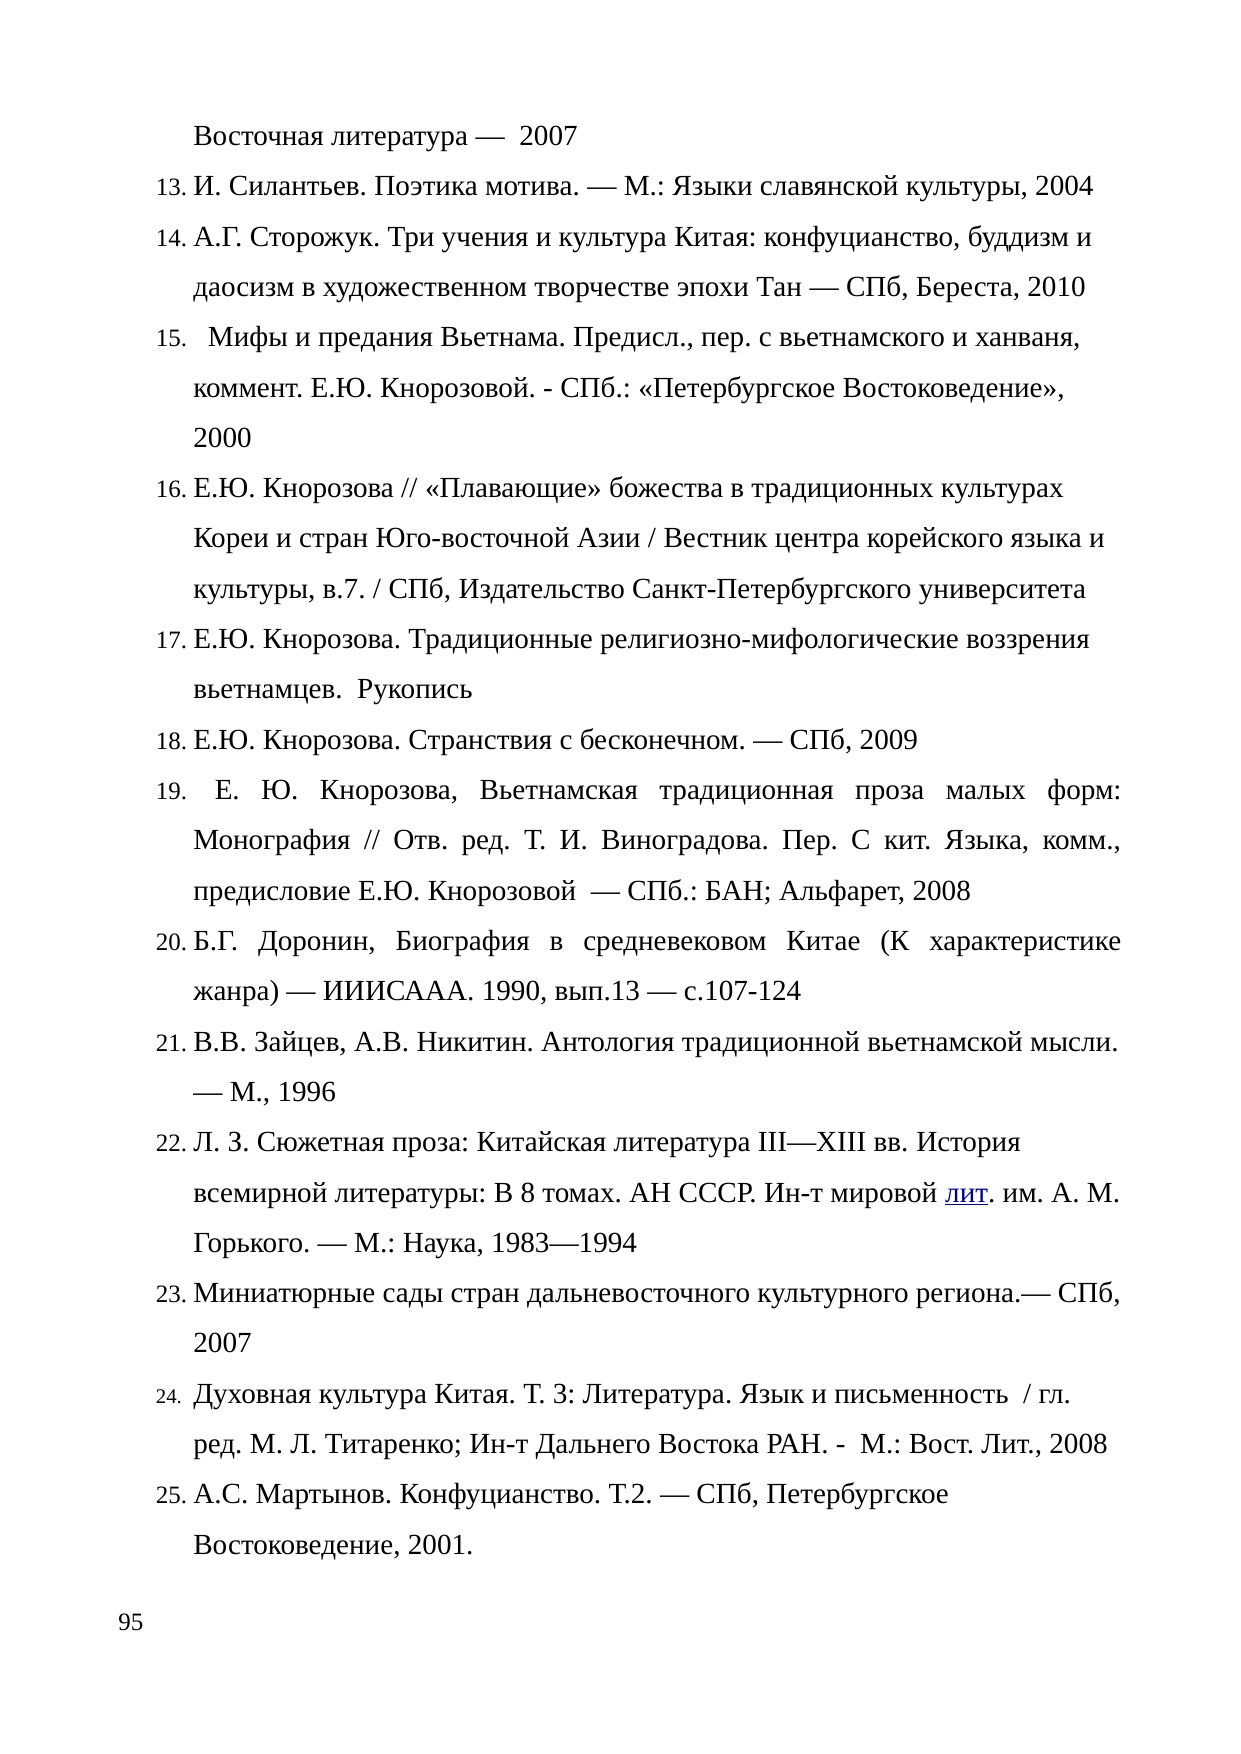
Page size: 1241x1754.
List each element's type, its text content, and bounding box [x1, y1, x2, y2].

list А.С. Мартынов. Конфуцианство. Т.2. — СПб, Петербургское Востоковедение, 2001. [156, 1477, 1122, 1560]
list Е.Ю. Кнорозова. Традиционные религиозно-мифологические воззрения вьетнамцев. Рукопись [156, 621, 1122, 705]
list И. Силантьев. Поэтика мотива. — М.: Языки славянской культуры, 2004 [156, 168, 1122, 202]
list Е. Ю. Кнорозова, Вьетнамская традиционная проза малых форм: Монография // Отв. ред. Т. И. Виноградова. Пер. С кит. Языка, комм., предисловие Е.Ю. Кнорозовой — СПб.: БАН; Альфарет, 2008 [156, 772, 1122, 906]
list Мифы и предания Вьетнама. Предисл., пер. с вьетнамского и ханваня, коммент. Е.Ю. Кнорозовой. - СПб.: «Петербургское Востоковедение», 2000 [156, 319, 1122, 453]
list Миниатюрные сады стран дальневосточного культурного региона.— СПб, 2007 [156, 1275, 1122, 1359]
list Духовная культура Китая. Т. 3: Литература. Язык и письменность / гл. ред. M. Л. Титаренко; Ин-т Дальнего Востока РАН. - М.: Вост. Лит., 2008 [156, 1376, 1122, 1460]
list А.Г. Сторожук. Три учения и культура Китая: конфуцианство, буддизм и даосизм в художественном творчестве эпохи Тан — СПб, Береста, 2010 [156, 219, 1122, 303]
list Восточная литература — 2007 [156, 118, 1122, 152]
list Л. З. Сюжетная проза: Китайская литература III—XIII вв. История всемирной литературы: В 8 томах. АН СССР. Ин-т мировой лит. им. А. М. Горького. — М.: Наука, 1983—1994 [156, 1124, 1122, 1258]
list В.В. Зайцев, А.В. Никитин. Антология традиционной вьетнамской мысли. — М., 1996 [156, 1024, 1122, 1108]
list Е.Ю. Кнорозова // «Плавающие» божества в традиционных культурах Кореи и стран Юго-восточной Азии / Вестник центра корейского языка и культуры, в.7. / СПб, Издательство Санкт-Петербургского университета [156, 470, 1122, 604]
list Е.Ю. Кнорозова. Странствия с бесконечном. — СПб, 2009 [156, 722, 1122, 755]
list Б.Г. Доронин, Биография в средневековом Китае (К характеристике жанра) — ИИИСААА. 1990, вып.13 — с.107-124 [156, 923, 1122, 1007]
